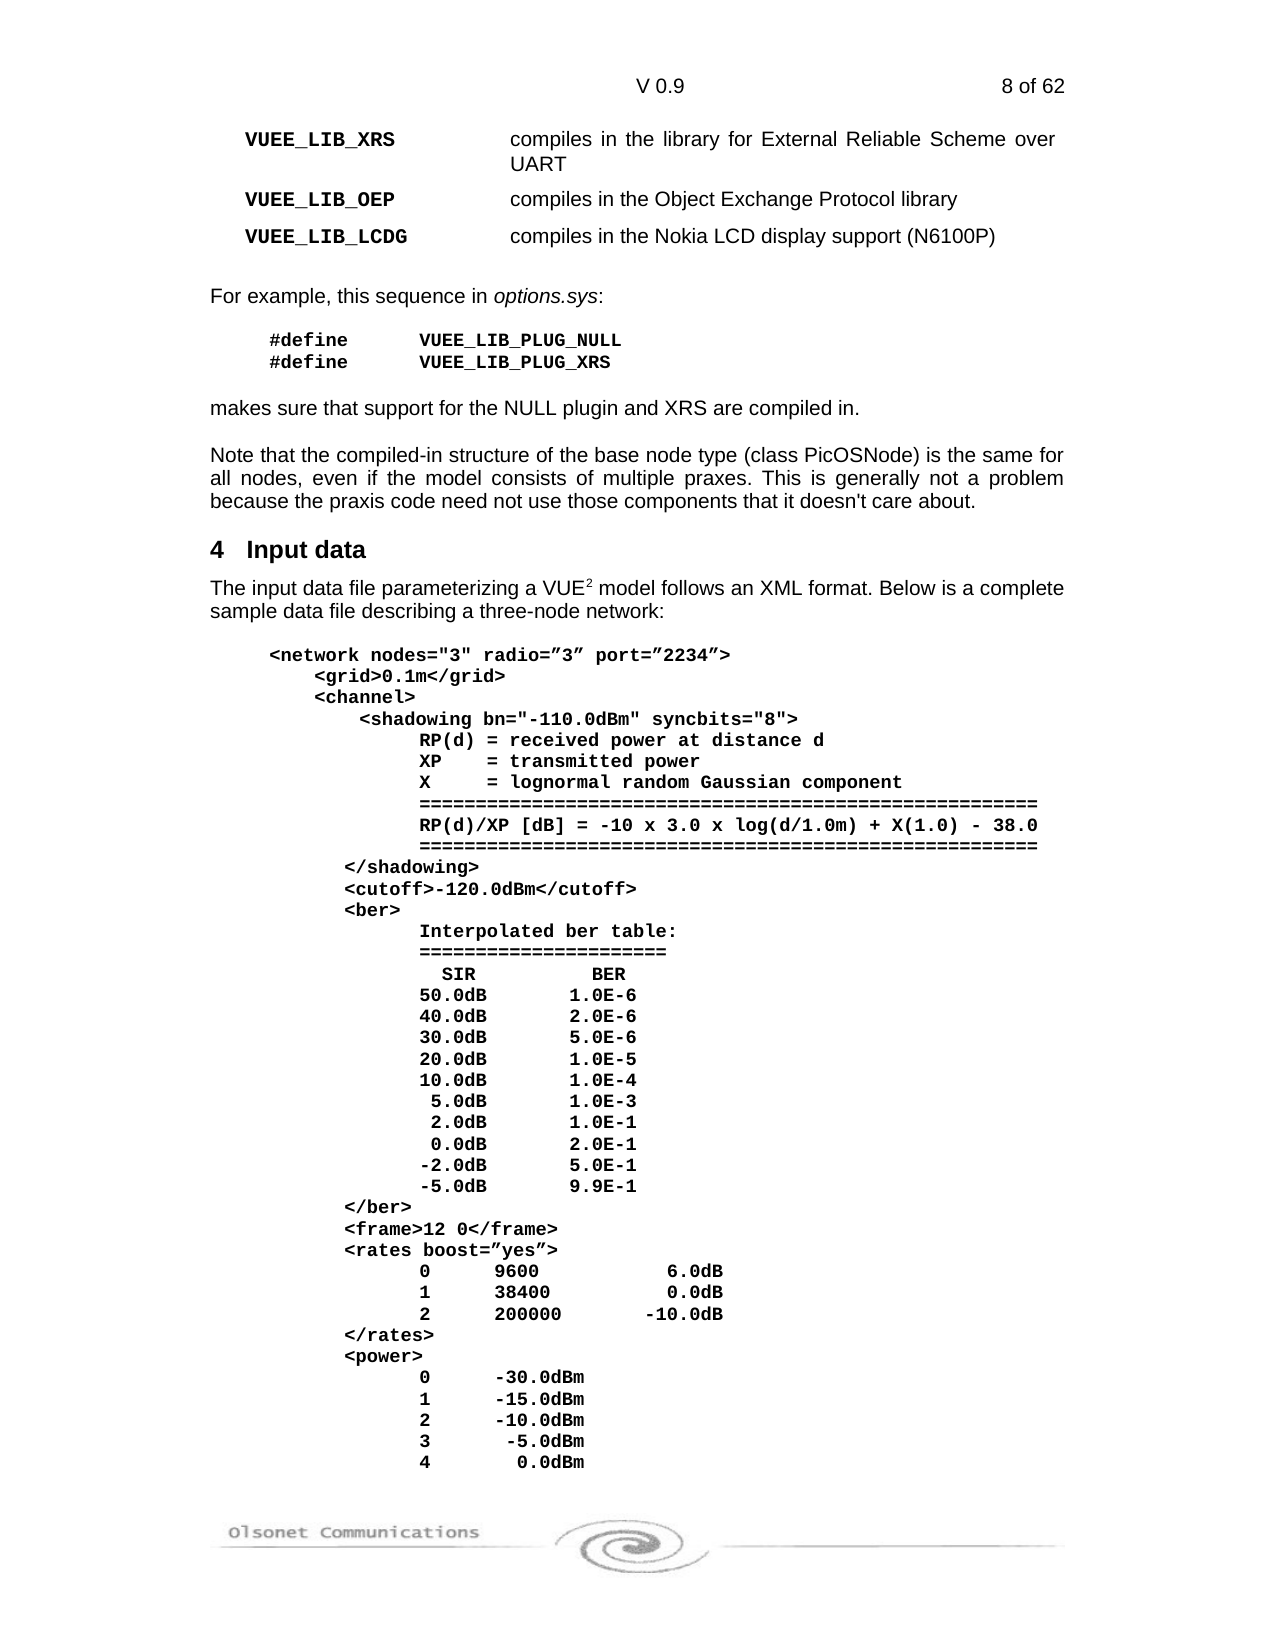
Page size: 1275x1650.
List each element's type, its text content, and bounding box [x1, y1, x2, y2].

text </shadowing> [269, 858, 1065, 879]
text <power> [269, 1347, 1065, 1368]
text SIR BER [269, 964, 1065, 986]
text ======================================================= [269, 794, 1065, 816]
text RP(d) = received power at distance d [269, 731, 1065, 752]
text <channel> [269, 688, 1065, 709]
text 1 -15.0dBm [269, 1389, 1065, 1411]
text 30.0dB 5.0E-6 [269, 1028, 1065, 1049]
text makes sure that support for the NULL plugin and XRS are compiled in. [210, 397, 1065, 420]
text For example, this sequence in options.sys: [210, 285, 1065, 308]
text <cutoff>-120.0dBm</cutoff> [269, 879, 1065, 901]
text <grid>0.1m</grid> [269, 667, 1065, 688]
text -5.0dB 9.9E-1 [269, 1177, 1065, 1198]
text 4 0.0dBm [269, 1453, 1065, 1474]
text <rates boost=”yes”> [269, 1241, 1065, 1262]
text VUEE_LIB_LCDG compiles in the Nokia LCD display support (N6100P) [210, 225, 1065, 250]
text </rates> [269, 1326, 1065, 1347]
text ====================== [269, 943, 1065, 964]
text VUEE_LIB_OEP compiles in the Object Exchange Protocol library [210, 188, 1065, 213]
text Note that the compiled-in structure of the base node type (class PicOSNode) is the same for all nodes, even if the model consists of multiple praxes. This is generally not a problem because the praxis code need not use those components that it doesn't care about. [210, 443, 1065, 513]
text 0.0dB 2.0E-1 [269, 1134, 1065, 1156]
text ======================================================= [269, 837, 1065, 858]
text X = lognormal random Gaussian component [269, 773, 1065, 794]
text <ber> [269, 901, 1065, 922]
text -2.0dB 5.0E-1 [269, 1156, 1065, 1177]
subtitle Input data [210, 536, 1065, 564]
text VUEE_LIB_XRS compiles in the library for External Reliable Scheme over UART [210, 128, 1065, 176]
text 3 -5.0dBm [269, 1432, 1065, 1453]
picture [210, 1504, 1065, 1596]
text RP(d)/XP [dB] = -10 x 3.0 x log(d/1.0m) + X(1.0) - 38.0 [269, 816, 1065, 837]
text <shadowing bn="-110.0dBm" syncbits="8"> [269, 709, 1065, 731]
text 2 -10.0dBm [269, 1411, 1065, 1432]
text 50.0dB 1.0E-6 [269, 986, 1065, 1007]
text 1 38400 0.0dB [269, 1283, 1065, 1304]
text #define VUEE_LIB_PLUG_NULL [269, 331, 1065, 352]
text 0 9600 6.0dB [269, 1262, 1065, 1283]
text 0 -30.0dBm [269, 1368, 1065, 1389]
text Interpolated ber table: [269, 922, 1065, 943]
text 2.0dB 1.0E-1 [269, 1113, 1065, 1134]
text 10.0dB 1.0E-4 [269, 1071, 1065, 1092]
text #define VUEE_LIB_PLUG_XRS [269, 352, 1065, 374]
text 20.0dB 1.0E-5 [269, 1049, 1065, 1071]
text XP = transmitted power [269, 752, 1065, 773]
text 40.0dB 2.0E-6 [269, 1007, 1065, 1028]
text 5.0dB 1.0E-3 [269, 1092, 1065, 1113]
text The input data file parameterizing a VUE2 model follows an XML format. Below is a complete sample data file describing a three-node network: [210, 576, 1065, 622]
text <frame>12 0</frame> [269, 1219, 1065, 1241]
text </ber> [269, 1198, 1065, 1219]
text 2 200000 -10.0dB [269, 1304, 1065, 1326]
text <network nodes="3" radio=”3” port=”2234”> [269, 646, 1065, 667]
